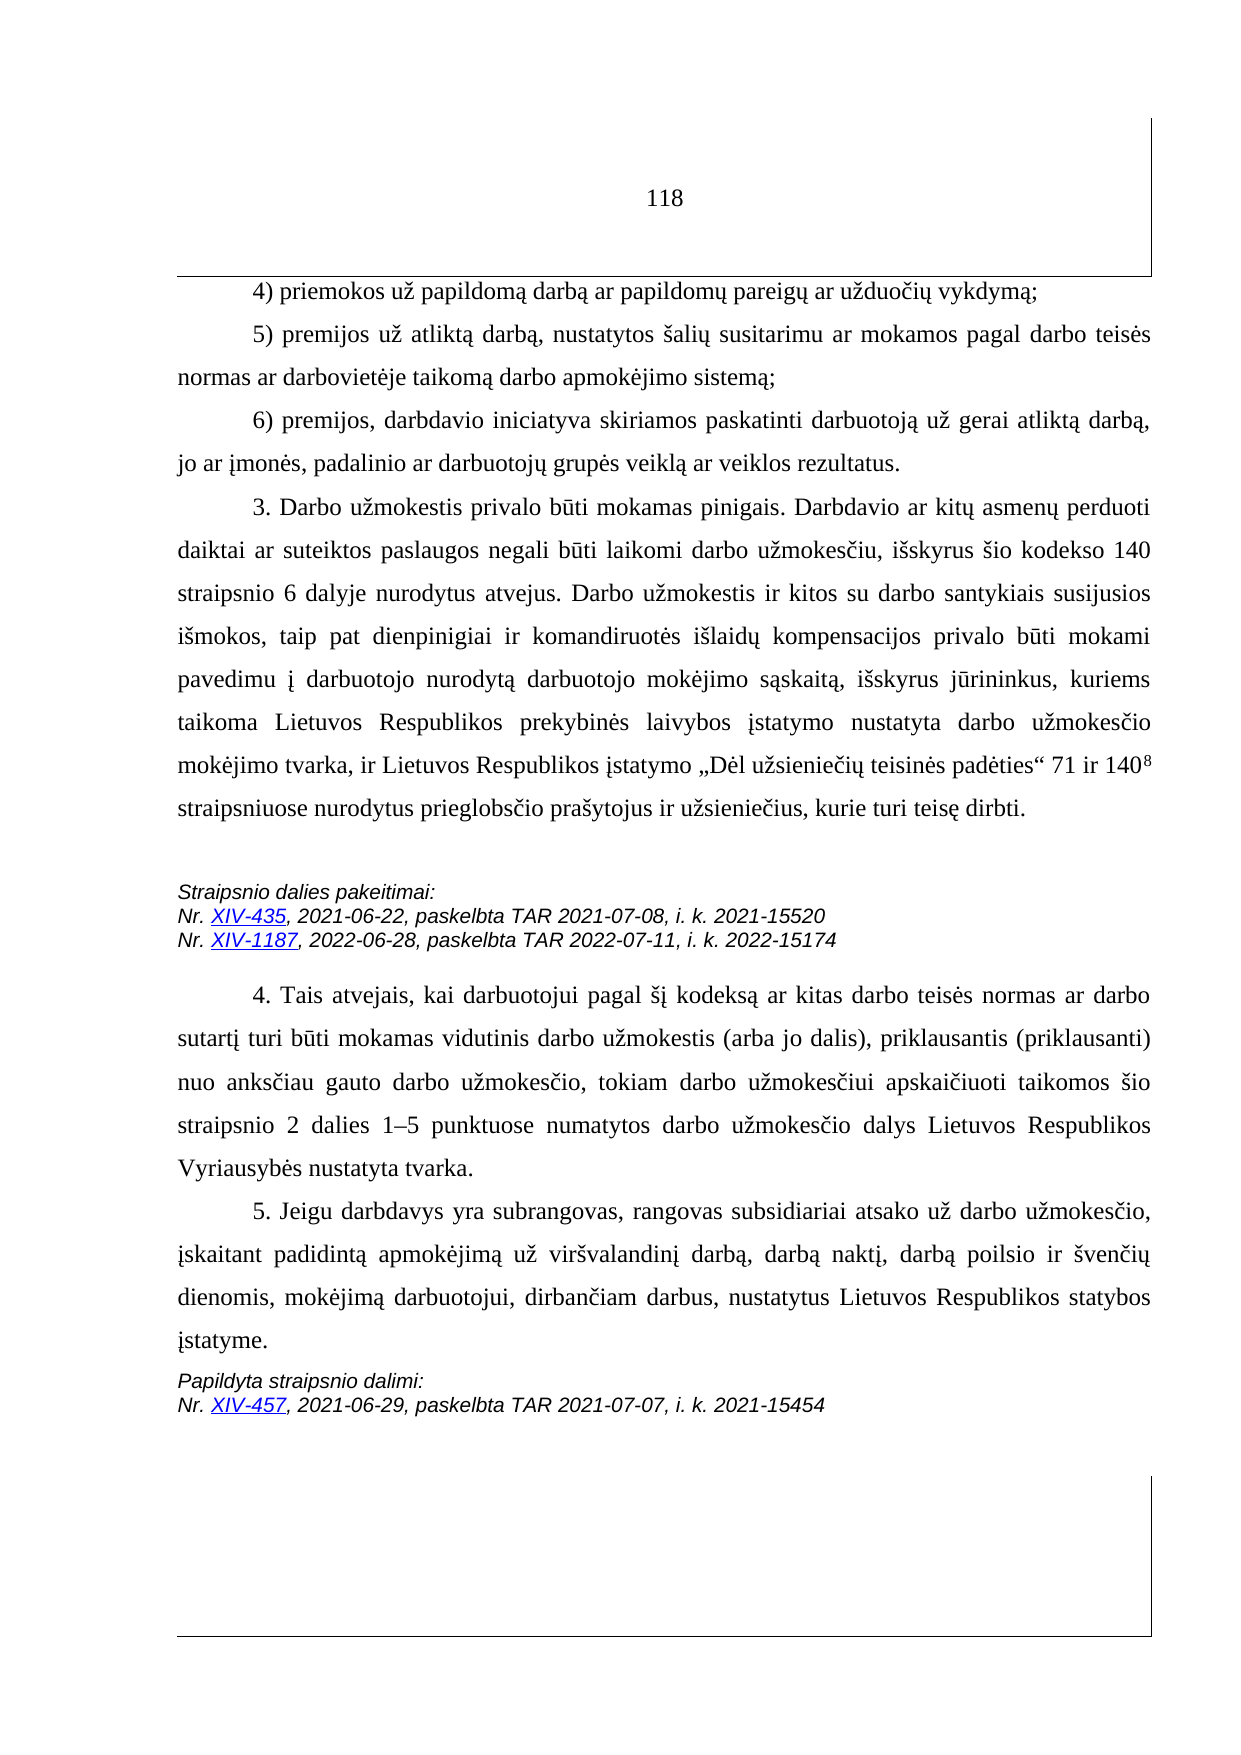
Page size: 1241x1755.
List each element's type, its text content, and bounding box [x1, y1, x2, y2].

text 3. Darbo užmokestis privalo būti mokamas pinigais. Darbdavio ar kitų asmenų perduoti daiktai ar suteiktos paslaugos negali būti laikomi darbo užmokesčiu, išskyrus šio kodekso 140 straipsnio 6 dalyje nurodytus atvejus. Darbo užmokestis ir kitos su darbo santykiais susijusios išmokos, taip pat dienpinigiai ir komandiruotės išlaidų kompensacijos privalo būti mokami pavedimu į darbuotojo nurodytą darbuotojo mokėjimo sąskaitą, išskyrus jūrininkus, kuriems taikoma Lietuvos Respublikos prekybinės laivybos įstatymo nustatyta darbo užmokesčio mokėjimo tvarka, ir Lietuvos Respublikos įstatymo „Dėl užsieniečių teisinės padėties“ 71 ir 1408 straipsniuose nurodytus prieglobsčio prašytojus ir užsieniečius, kurie turi teisę dirbti. [177, 492, 1152, 822]
text Nr. XIV-435, 2021-06-22, paskelbta TAR 2021-07-08, i. k. 2021-15520 [177, 904, 1152, 928]
text Nr. XIV-457, 2021-06-29, paskelbta TAR 2021-07-07, i. k. 2021-15454 [177, 1392, 1152, 1416]
text 4. Tais atvejais, kai darbuotojui pagal šį kodeksą ar kitas darbo teisės normas ar darbo sutartį turi būti mokamas vidutinis darbo užmokestis (arba jo dalis), priklausantis (priklausanti) nuo anksčiau gauto darbo užmokesčio, tokiam darbo užmokesčiui apskaičiuoti taikomos šio straipsnio 2 dalies 1–5 punktuose numatytos darbo užmokesčio dalys Lietuvos Respublikos Vyriausybės nustatyta tvarka. [177, 980, 1152, 1182]
text Papildyta straipsnio dalimi: [177, 1368, 1152, 1392]
text 4) priemokos už papildomą darbą ar papildomų pareigų ar užduočių vykdymą; [177, 276, 1152, 305]
text 5) premijos už atliktą darbą, nustatytos šalių susitarimu ar mokamos pagal darbo teisės normas ar darbovietėje taikomą darbo apmokėjimo sistemą; [177, 319, 1152, 391]
text 6) premijos, darbdavio iniciatyva skiriamos paskatinti darbuotoją už gerai atliktą darbą, jo ar įmonės, padalinio ar darbuotojų grupės veiklą ar veiklos rezultatus. [177, 405, 1152, 477]
text 5. Jeigu darbdavys yra subrangovas, rangovas subsidiariai atsako už darbo užmokesčio, įskaitant padidintą apmokėjimą už viršvalandinį darbą, darbą naktį, darbą poilsio ir švenčių dienomis, mokėjimą darbuotojui, dirbančiam darbus, nustatytus Lietuvos Respublikos statybos įstatyme. [177, 1196, 1152, 1354]
text Nr. XIV-1187, 2022-06-28, paskelbta TAR 2022-07-11, i. k. 2022-15174 [177, 928, 1152, 952]
text Straipsnio dalies pakeitimai: [177, 880, 1152, 904]
